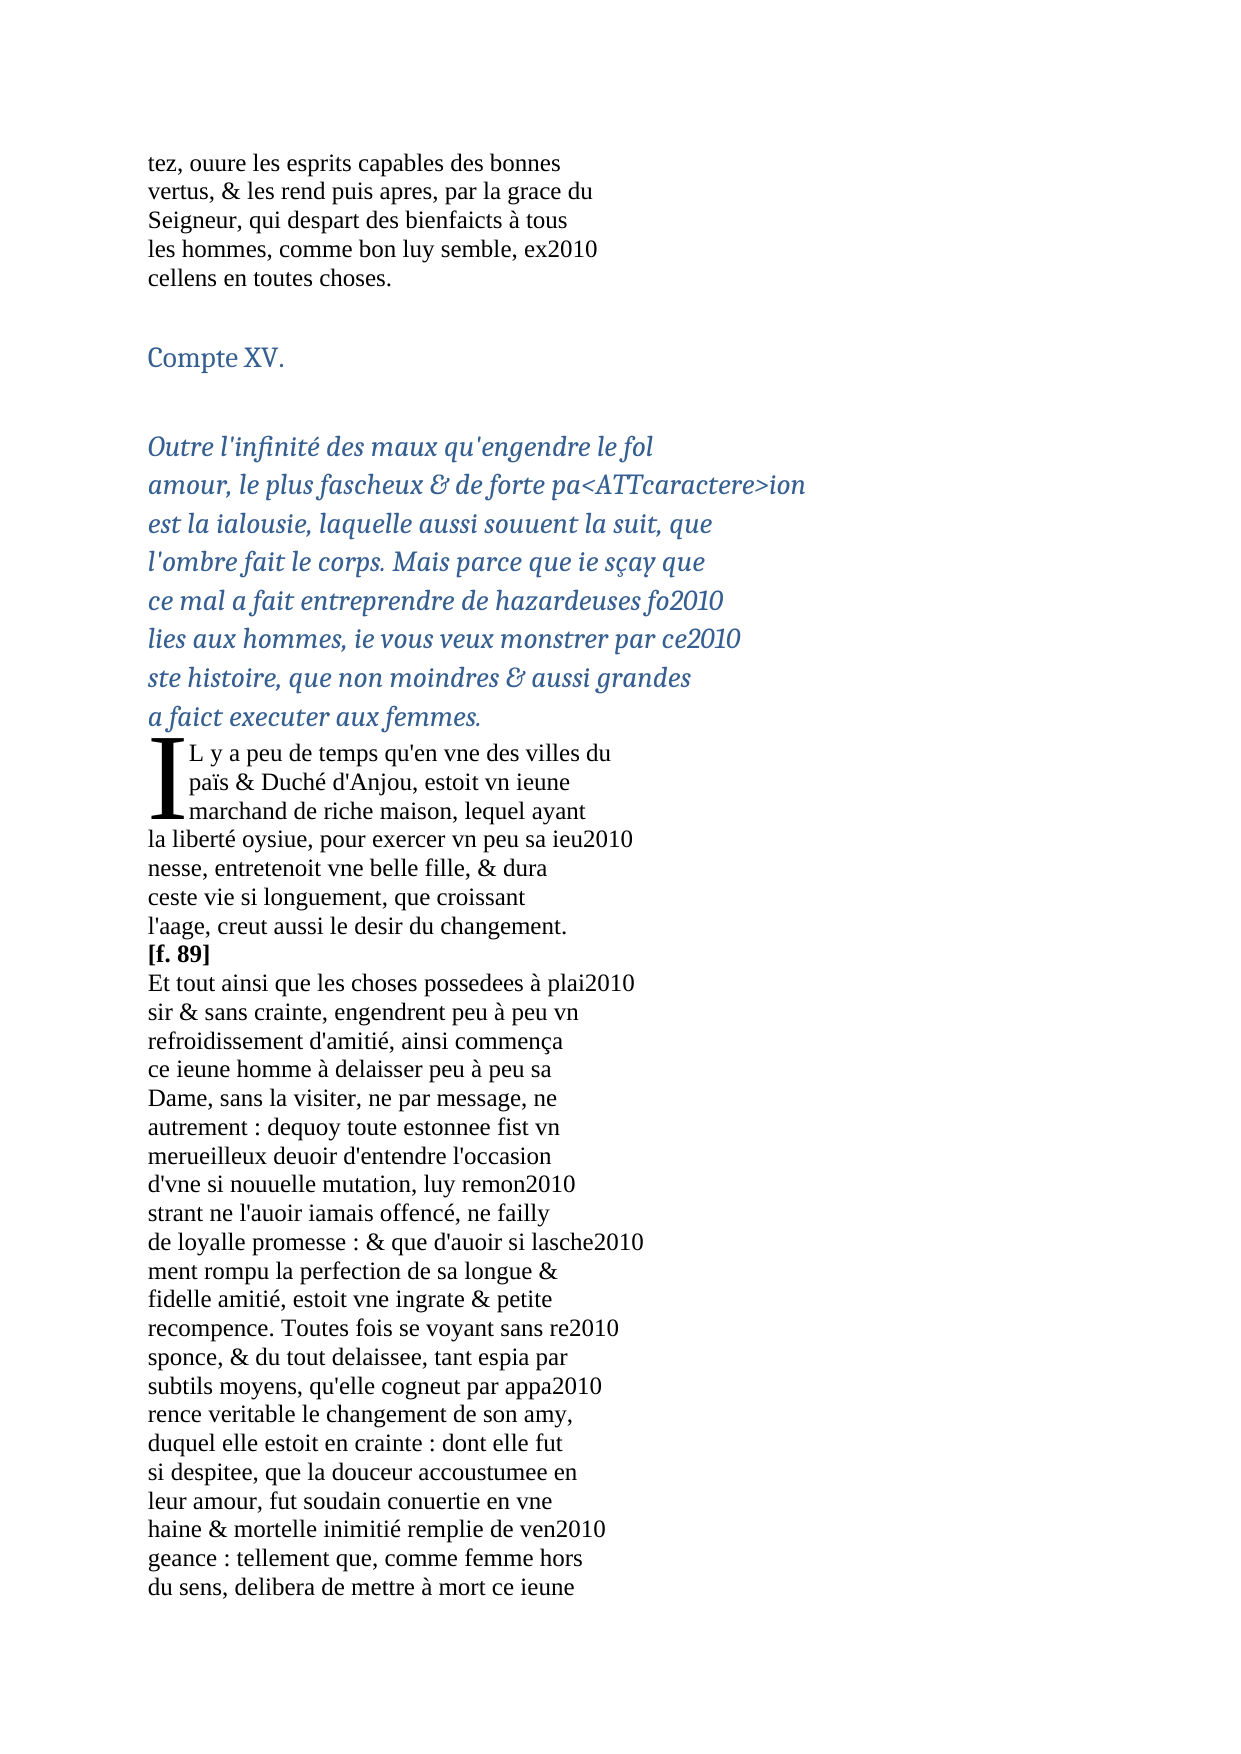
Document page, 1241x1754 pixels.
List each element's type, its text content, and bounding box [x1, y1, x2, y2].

subtitle Compte XV. [148, 341, 1093, 375]
text IL y a peu de temps qu'en vne des villes du païs & Duché d'Anjou, estoit vn ieune marchand de riche maison, lequel ayant la liberté oysiue, pour exercer vn peu sa ieu2010 nesse, entretenoit vne belle fille, & dura ceste vie si longuement, que croissant l'aage, creut aussi le desir du changement. [f. 89] Et tout ainsi que les choses possedees à plai2010 sir & sans crainte, engendrent peu à peu vn refroidissement d'amitié, ainsi commença ce ieune homme à delaisser peu à peu sa Dame, sans la visiter, ne par message, ne autrement : dequoy toute estonnee fist vn merueilleux deuoir d'entendre l'occasion d'vne si nouuelle mutation, luy remon2010 strant ne l'auoir iamais offencé, ne failly de loyalle promesse : & que d'auoir si lasche2010 ment rompu la perfection de sa longue & fidelle amitié, estoit vne ingrate & petite recompence. Toutes fois se voyant sans re2010 sponce, & du tout delaissee, tant espia par subtils moyens, qu'elle cogneut par appa2010 rence veritable le changement de son amy, duquel elle estoit en crainte : dont elle fut si despitee, que la douceur accoustumee en leur amour, fut soudain conuertie en vne haine & mortelle inimitié remplie de ven2010 geance : tellement que, comme femme hors du sens, delibera de mettre à mort ce ieune [148, 738, 1093, 1601]
subtitle Outre l'infinité des maux qu'engendre le fol amour, le plus fascheux & de forte pa<ATTcaractere>ion est la ialousie, laquelle aussi souuent la suit, que l'ombre fait le corps. Mais parce que ie sçay que ce mal a fait entreprendre de hazardeuses fo2010 lies aux hommes, ie vous veux monstrer par ce2010 ste histoire, que non moindres & aussi grandes a faict executer aux femmes. [148, 430, 1093, 733]
text tez, ouure les esprits capables des bonnes vertus, & les rend puis apres, par la grace du Seigneur, qui despart des bienfaicts à tous les hommes, comme bon luy semble, ex2010 cellens en toutes choses. [148, 148, 1093, 291]
